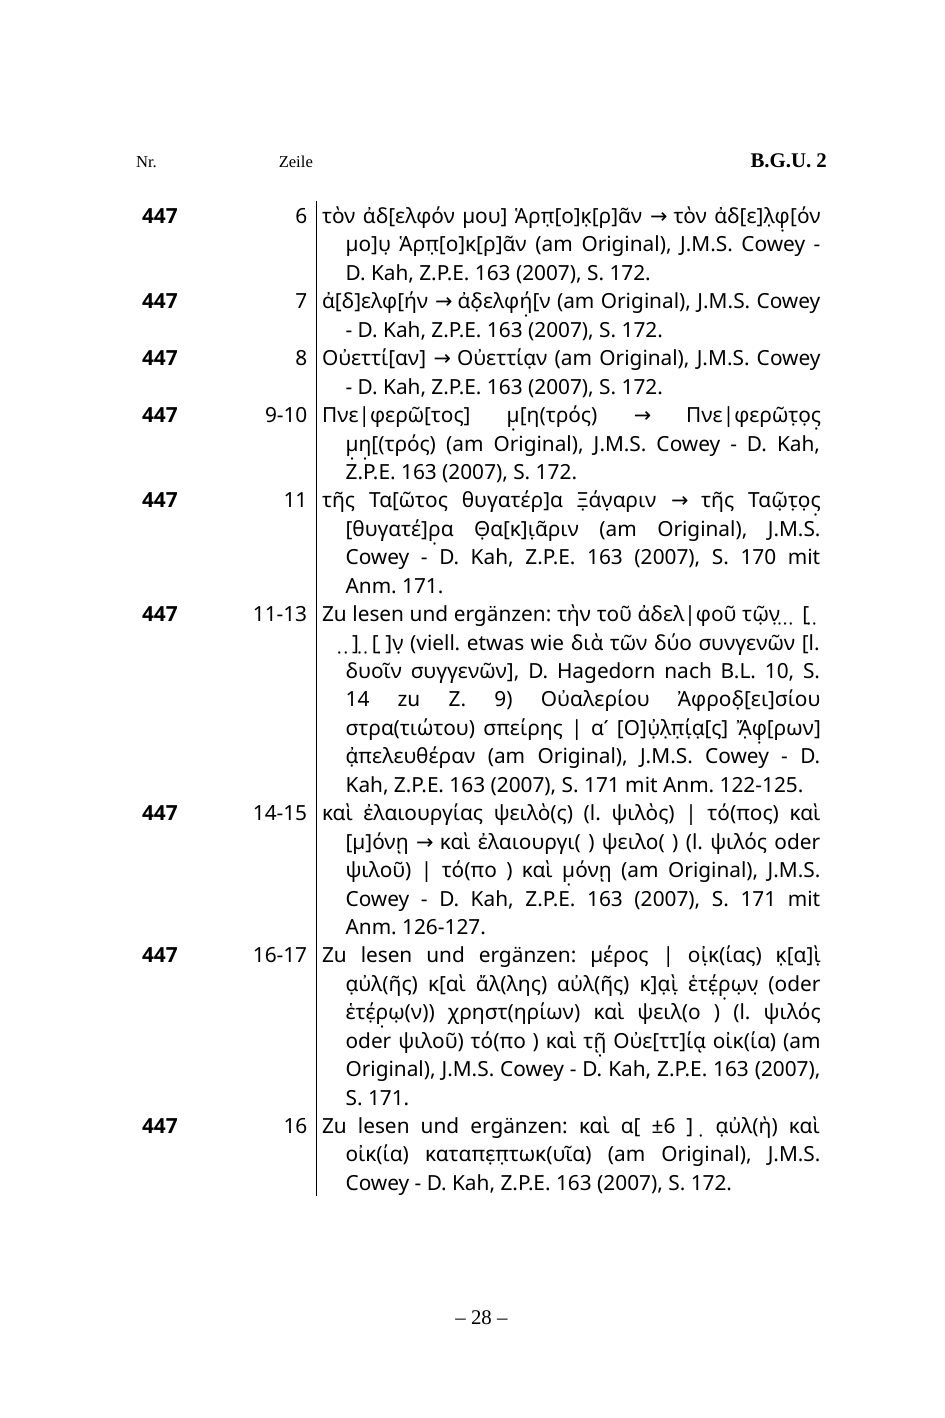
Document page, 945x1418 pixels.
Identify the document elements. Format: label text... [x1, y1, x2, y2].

table_cell ἀ[δ]ελφ[ήν → ἀδ̣ελφή̣[ν (am Original), J.M.S. Cowey - D. Kah, Z.P.E. 163 (2007), S. 172. [317, 286, 827, 343]
table_cell 9-10 [224, 400, 316, 486]
table_cell 14-15 [224, 798, 316, 941]
table_cell 447 [136, 941, 224, 1111]
table_cell Οὐεττί[αν] → Οὐεττία̣ν (am Original), J.M.S. Cowey - D. Kah, Z.P.E. 163 (2007), S. 172. [317, 343, 827, 400]
table_cell 16 [224, 1111, 316, 1196]
table_cell 447 [136, 286, 224, 343]
table_cell 447 [136, 343, 224, 400]
table_cell 16-17 [224, 941, 316, 1111]
table_cell τὸν ἀδ[ελφόν μου] Ἁρπ̣[ο]κ̣[ρ]ᾶν → τὸν ἀδ[ε]λ̣φ̣[όν μο]υ̣ Ἁρπ̣[ο]κ[ρ]ᾶν (am Original), J.M.S. Cowey - D. Kah, Z.P.E. 163 (2007), S. 172. [317, 201, 827, 286]
table_cell 447 [136, 798, 224, 941]
table_cell καὶ ἐλαιουργίας ψειλὸ(ς) (l. ψιλὸς) | τό(πος) καὶ [μ]όνῃ → καὶ ἐλαιουργι( ) ψειλο( ) (l. ψιλός oder ψιλοῦ) | τό(πο ) καὶ μ̣όνῃ (am Original), J.M.S. Cowey - D. Kah, Z.P.E. 163 (2007), S. 171 mit Anm. 126-127. [317, 798, 827, 941]
table_cell Zu lesen und ergänzen: τὴν τοῦ ἀδελ|φοῦ τῶ̣ν̣ ̣ ̣ ̣ [ ̣ ̣ ̣ ̣] ̣ ̣[ ̣]ν̣ (viell. etwas wie διὰ τῶν δύο συνγενῶν [l. δυοῖν συγγενῶν], D. Hagedorn nach B.L. 10, S. 14 zu Z. 9) Οὐαλερίου Ἀφροδ̣[ει]σίου στρα(τιώτου) σπείρης | αʹ [Ο]ὐ̣λ̣π̣ί̣α̣[ς] Ἄ̣φ̣[ρων] ἀ̣πελευθέραν (am Original), J.M.S. Cowey - D. Kah, Z.P.E. 163 (2007), S. 171 mit Anm. 122-125. [317, 599, 827, 798]
table_cell 447 [136, 486, 224, 599]
table_cell 7 [224, 286, 316, 343]
table_cell Πνε|φερῶ[τος] μ̣[η(τρός) → Πνε|φερῶτ̣ο̣ς̣ μ̣η̣[(τρός) (am Original), J.M.S. Cowey - D. Kah, Z.P.E. 163 (2007), S. 172. [317, 400, 827, 486]
table_cell Zu lesen und ergänzen: μέρος | οἰ̣κ(ίας) κ̣[α]ὶ̣ α̣ὐλ(ῆς) κ[αὶ ἄλ(λης) αὐλ(ῆς) κ]α̣ὶ̣ ἑτέ̣ρ̣ω̣ν̣ (oder ἑτέ̣ρ̣ω̣(ν)) χρηστ(ηρίων) καὶ ψειλ(ο ) (l. ψιλός oder ψιλοῦ) τό(πο ) καὶ τῇ̣ Οὐε[ττ]ίᾳ οἰκ(ία) (am Original), J.M.S. Cowey - D. Kah, Z.P.E. 163 (2007), S. 171. [317, 941, 827, 1111]
table_cell 447 [136, 400, 224, 486]
table_cell 447 [136, 201, 224, 286]
table_cell 447 [136, 599, 224, 798]
table_cell 8 [224, 343, 316, 400]
table_cell τῆς Τα[ῶτος θυγατέρ]α Ξ̣άν̣αριν → τῆς Ταῶ̣τ̣ο̣ς̣ [θυγατέ]ρ̣α Θ̣α[κ]ι̣ᾶριν (am Original), J.M.S. Cowey - D. Kah, Z.P.E. 163 (2007), S. 170 mit Anm. 171. [317, 486, 827, 599]
table_cell Zu lesen und ergänzen: καὶ α[ ±6 ] ̣ α̣ὐλ(ὴ) καὶ οἰκ(ία) καταπε̣π̣τωκ(υῖα) (am Original), J.M.S. Cowey - D. Kah, Z.P.E. 163 (2007), S. 172. [317, 1111, 827, 1196]
table_cell 11-13 [224, 599, 316, 798]
table_cell 447 [136, 1111, 224, 1196]
table_cell 6 [224, 201, 316, 286]
table_cell 11 [224, 486, 316, 599]
